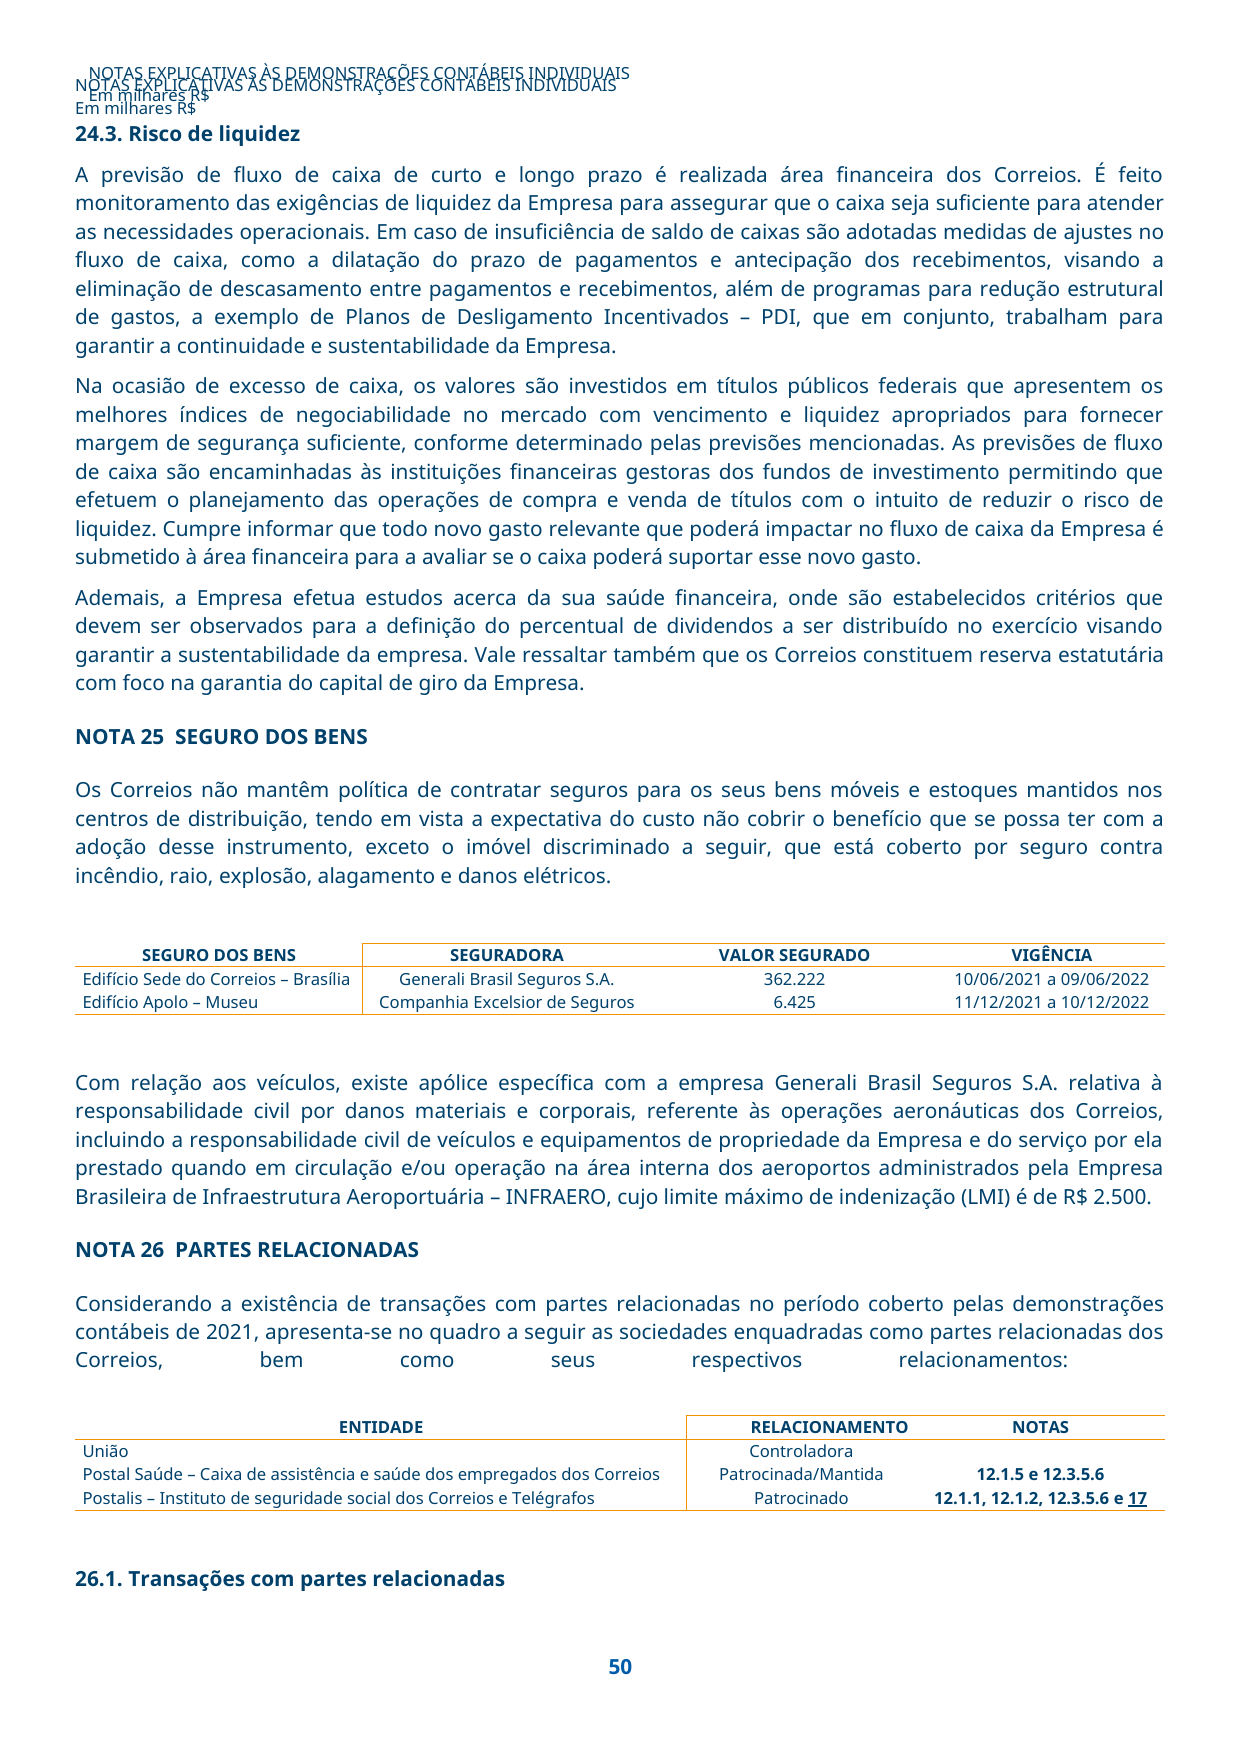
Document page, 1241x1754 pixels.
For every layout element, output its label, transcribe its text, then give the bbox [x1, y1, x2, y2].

text Na ocasião de excesso de caixa, os valores são investidos em títulos públicos federais que apresentem os melhores índices de negociabilidade no mercado com vencimento e liquidez apropriados para fornecer margem de segurança suficiente, conforme determinado pelas previsões mencionadas. As previsões de fluxo de caixa são encaminhadas às instituições financeiras gestoras dos fundos de investimento permitindo que efetuem o planejamento das operações de compra e venda de títulos com o intuito de reduzir o risco de liquidez. Cumpre informar que todo novo gasto relevante que poderá impactar no fluxo de caixa da Empresa é submetido à área financeira para a avaliar se o caixa poderá suportar esse novo gasto. [75, 372, 1165, 571]
table_cell 6.425 [651, 990, 938, 1013]
subtitle PARTES RELACIONADAS [75, 1235, 1165, 1264]
table_cell Controladora [687, 1440, 916, 1462]
text Os Correios não mantêm política de contratar seguros para os seus bens móveis e estoques mantidos nos centros de distribuição, tendo em vista a expectativa do custo não cobrir o benefício que se possa ter com a adoção desse instrumento, exceto o imóvel discriminado a seguir, que está coberto por seguro contra incêndio, raio, explosão, alagamento e danos elétricos. [75, 775, 1165, 889]
table_cell 10/06/2021 a 09/06/2022 [939, 967, 1165, 990]
table_header VALOR SEGURADO [651, 944, 938, 966]
table_cell Edifício Sede do Correios – Brasília [75, 967, 362, 990]
table_cell 362.222 [651, 967, 938, 990]
table_cell Postalis – Instituto de seguridade social dos Correios e Telégrafos [75, 1486, 686, 1509]
table_header VIGÊNCIA [939, 944, 1165, 966]
table_cell Patrocinada/Mantida [687, 1462, 916, 1486]
table_header SEGURADORA [363, 944, 651, 966]
table_header SEGURO DOS BENS [75, 943, 362, 966]
table_header NOTAS [916, 1416, 1165, 1438]
table_cell Generali Brasil Seguros S.A. [363, 967, 651, 990]
text Considerando a existência de transações com partes relacionadas no período coberto pelas demonstrações contábeis de 2021, apresenta-se no quadro a seguir as sociedades enquadradas como partes relacionadas dos Correios, bem como seus respectivos relacionamentos: [75, 1289, 1165, 1402]
text A previsão de fluxo de caixa de curto e longo prazo é realizada área financeira dos Correios. É feito monitoramento das exigências de liquidez da Empresa para assegurar que o caixa seja suficiente para atender as necessidades operacionais. Em caso de insuficiência de saldo de caixas são adotadas medidas de ajustes no fluxo de caixa, como a dilatação do prazo de pagamentos e antecipação dos recebimentos, visando a eliminação de descasamento entre pagamentos e recebimentos, além de programas para redução estrutural de gastos, a exemplo de Planos de Desligamento Incentivados – PDI, que em conjunto, trabalham para garantir a continuidade e sustentabilidade da Empresa. [75, 160, 1165, 359]
text Com relação aos veículos, existe apólice específica com a empresa Generali Brasil Seguros S.A. relativa à responsabilidade civil por danos materiais e corporais, referente às operações aeronáuticas dos Correios, incluindo a responsabilidade civil de veículos e equipamentos de propriedade da Empresa e do serviço por ela prestado quando em circulação e/ou operação na área interna dos aeroportos administrados pela Empresa Brasileira de Infraestrutura Aeroportuária – INFRAERO, cujo limite máximo de indenização (LMI) é de R$ 2.500. [75, 1068, 1165, 1210]
table_cell Edifício Apolo – Museu [75, 990, 362, 1013]
table_header ENTIDADE [75, 1415, 686, 1438]
subtitle SEGURO DOS BENS [75, 722, 1165, 750]
table_cell [916, 1440, 1165, 1462]
table_cell 11/12/2021 a 10/12/2022 [939, 990, 1165, 1013]
list Risco de liquidez [75, 119, 1165, 148]
table_cell União [75, 1440, 686, 1462]
table_cell Patrocinado [687, 1486, 916, 1509]
list Transações com partes relacionadas [75, 1564, 1165, 1592]
text Ademais, a Empresa efetua estudos acerca da sua saúde financeira, onde são estabelecidos critérios que devem ser observados para a definição do percentual de dividendos a ser distribuído no exercício visando garantir a sustentabilidade da empresa. Vale ressaltar também que os Correios constituem reserva estatutária com foco na garantia do capital de giro da Empresa. [75, 583, 1165, 697]
table_cell 12.1.1, 12.1.2, 12.3.5.6 e 17 [916, 1486, 1165, 1509]
table_cell Postal Saúde – Caixa de assistência e saúde dos empregados dos Correios [75, 1462, 686, 1486]
table_cell Companhia Excelsior de Seguros [363, 990, 651, 1013]
table_header RELACIONAMENTO [687, 1416, 916, 1438]
table_cell 12.1.5 e 12.3.5.6 [916, 1462, 1165, 1486]
